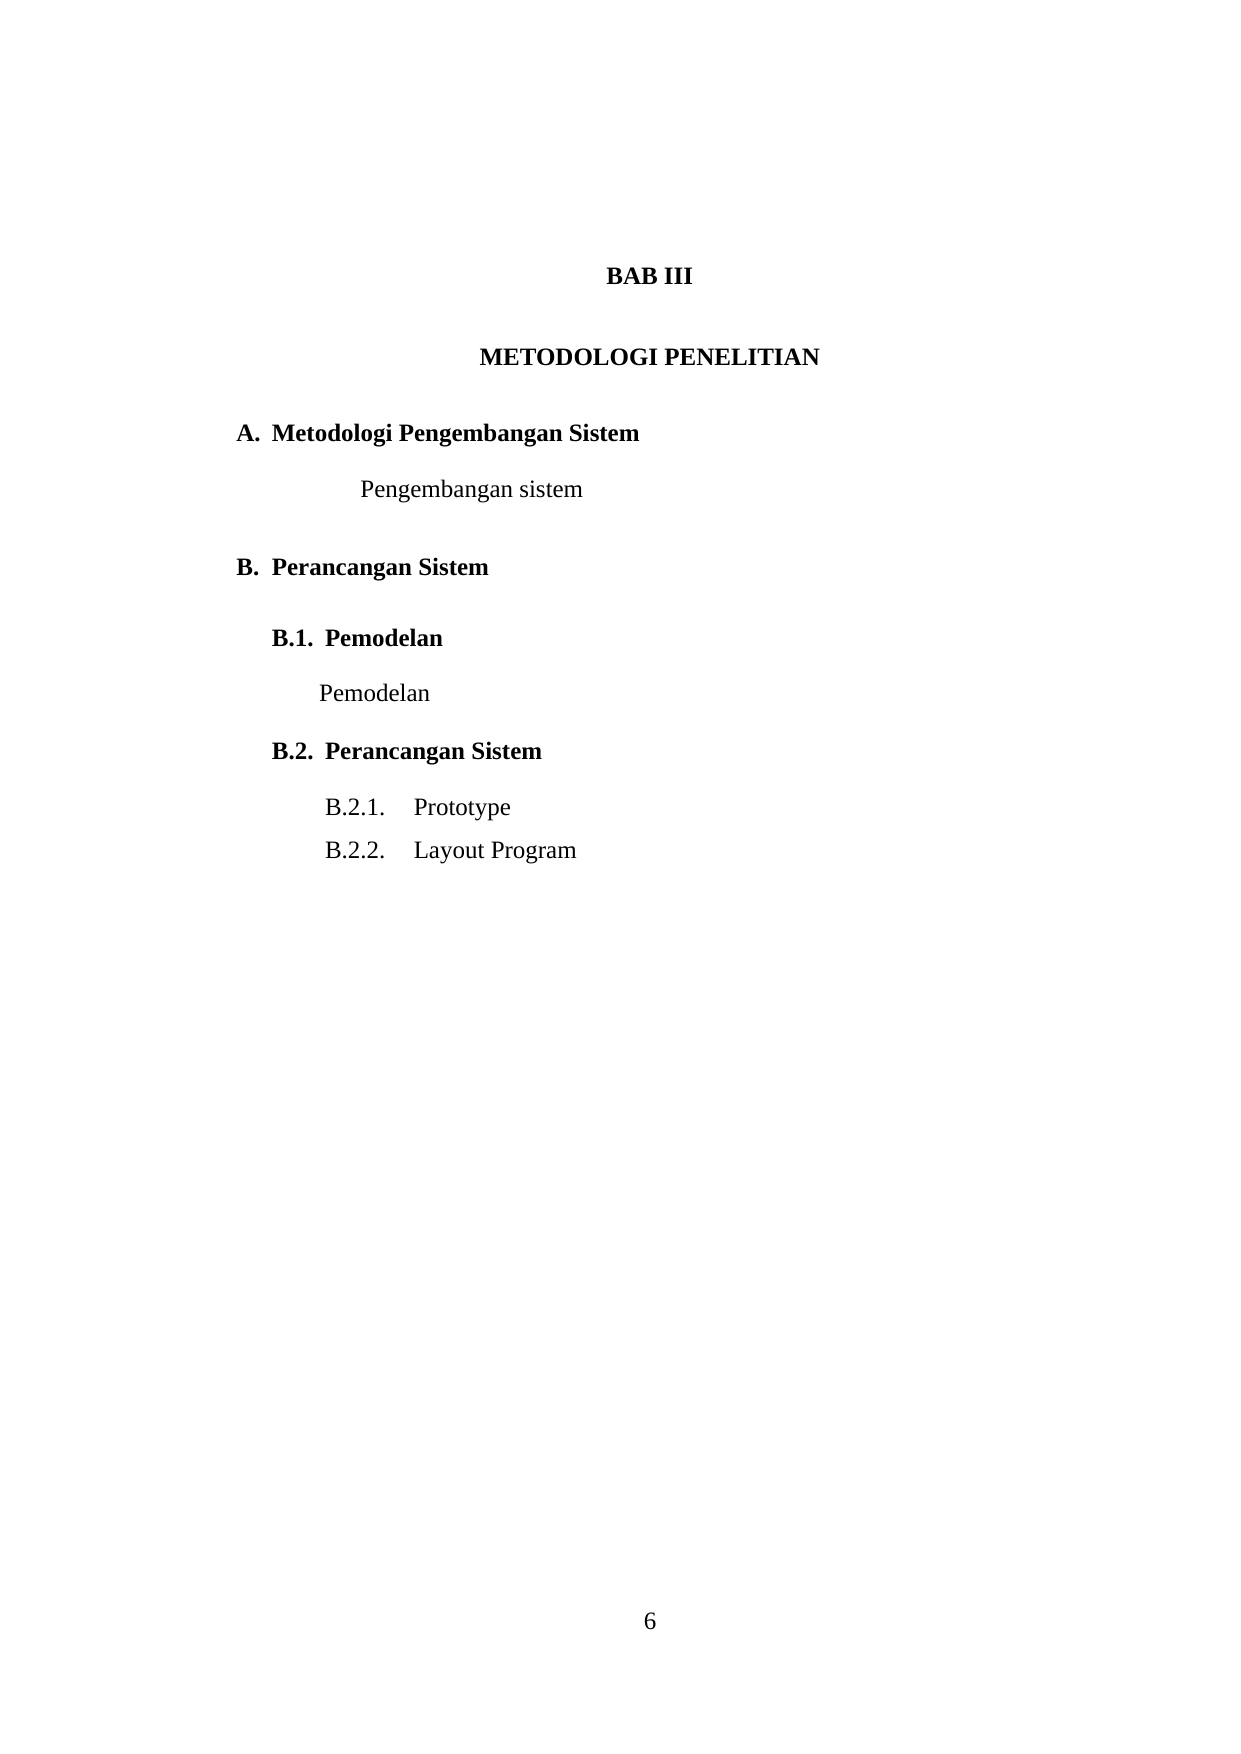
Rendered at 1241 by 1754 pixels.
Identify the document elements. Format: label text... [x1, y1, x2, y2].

subtitle perancangan sistem [236, 552, 1063, 581]
subtitle BAB III [236, 261, 1063, 290]
subtitle Pemodelan [272, 623, 1063, 651]
subtitle perancangan sistem [272, 736, 1063, 765]
text Pengembangan sistem [272, 474, 1063, 503]
list Layout Program [325, 835, 1063, 863]
list Prototype [325, 792, 1063, 820]
subtitle Metodologi pengembangan sistem [236, 418, 1063, 447]
text Pemodelan [319, 678, 1063, 707]
subtitle METODOLOGI PENELITIAN [236, 342, 1063, 371]
